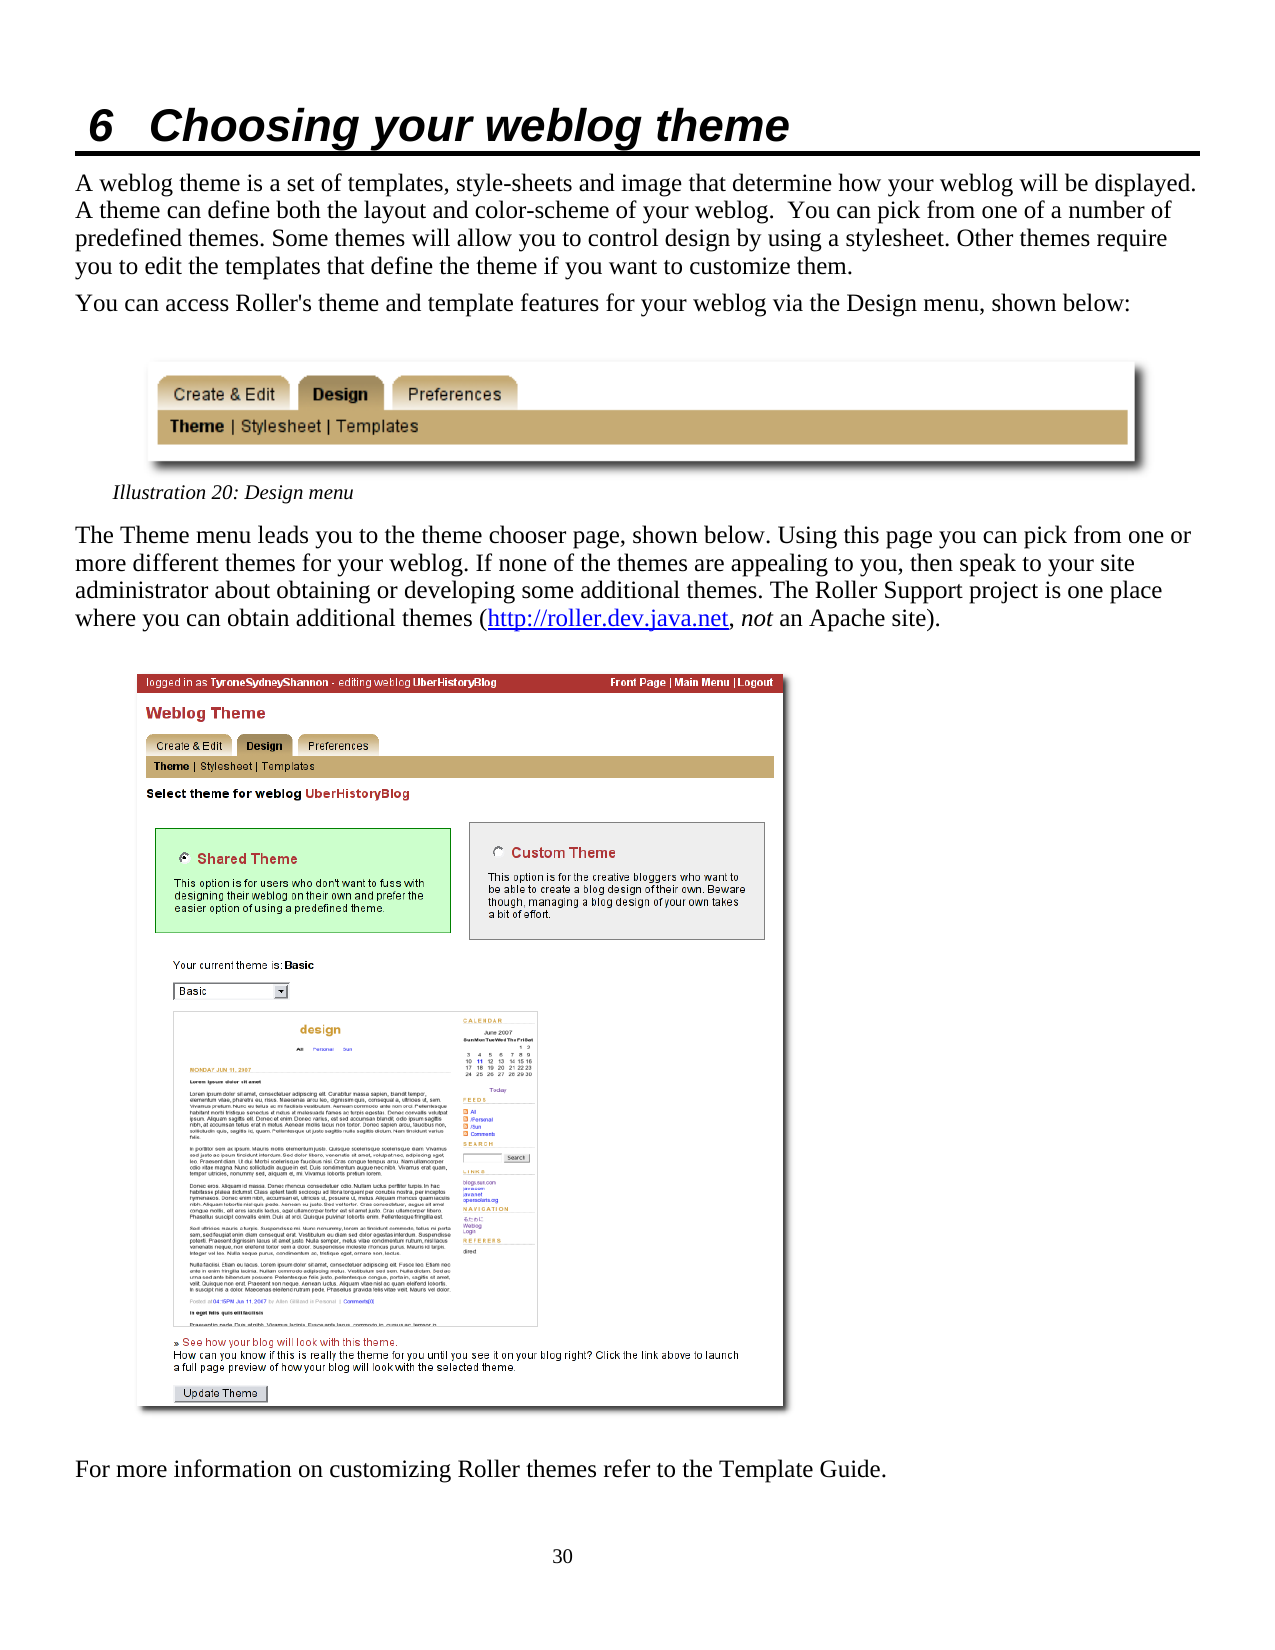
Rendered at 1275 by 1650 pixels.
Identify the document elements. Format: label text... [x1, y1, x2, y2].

text The Theme menu leads you to the theme chooser page, shown below. Using this page you can pick from one or more different themes for your weblog. If none of the themes are appealing to you, then speak to your site administrator about obtaining or developing some additional themes. The Roller Support project is one place where you can obtain additional themes (http://roller.dev.java.net, not an Apache site). [75, 325, 1200, 632]
picture [141, 355, 1156, 482]
text A weblog theme is a set of templates, style-sheets and image that determine how your weblog will be displayed. A theme can define both the layout and color-scheme of your weblog. You can pick from one of a number of predefined themes. Some themes will allow you to control design by using a stylesheet. Other themes require you to edit the templates that define the theme if you want to customize them. [75, 169, 1200, 280]
text You can access Roller's theme and template features for your weblog via the Design menu, shown below: [75, 289, 1200, 316]
subtitle Choosing your weblog theme [75, 100, 1200, 151]
text [112, 504, 1147, 521]
picture [132, 669, 796, 1419]
text [112, 318, 1147, 379]
text Illustration 20: Design menu [112, 482, 1147, 504]
text For more information on customizing Roller themes refer to the Template Guide. [75, 1455, 1200, 1482]
